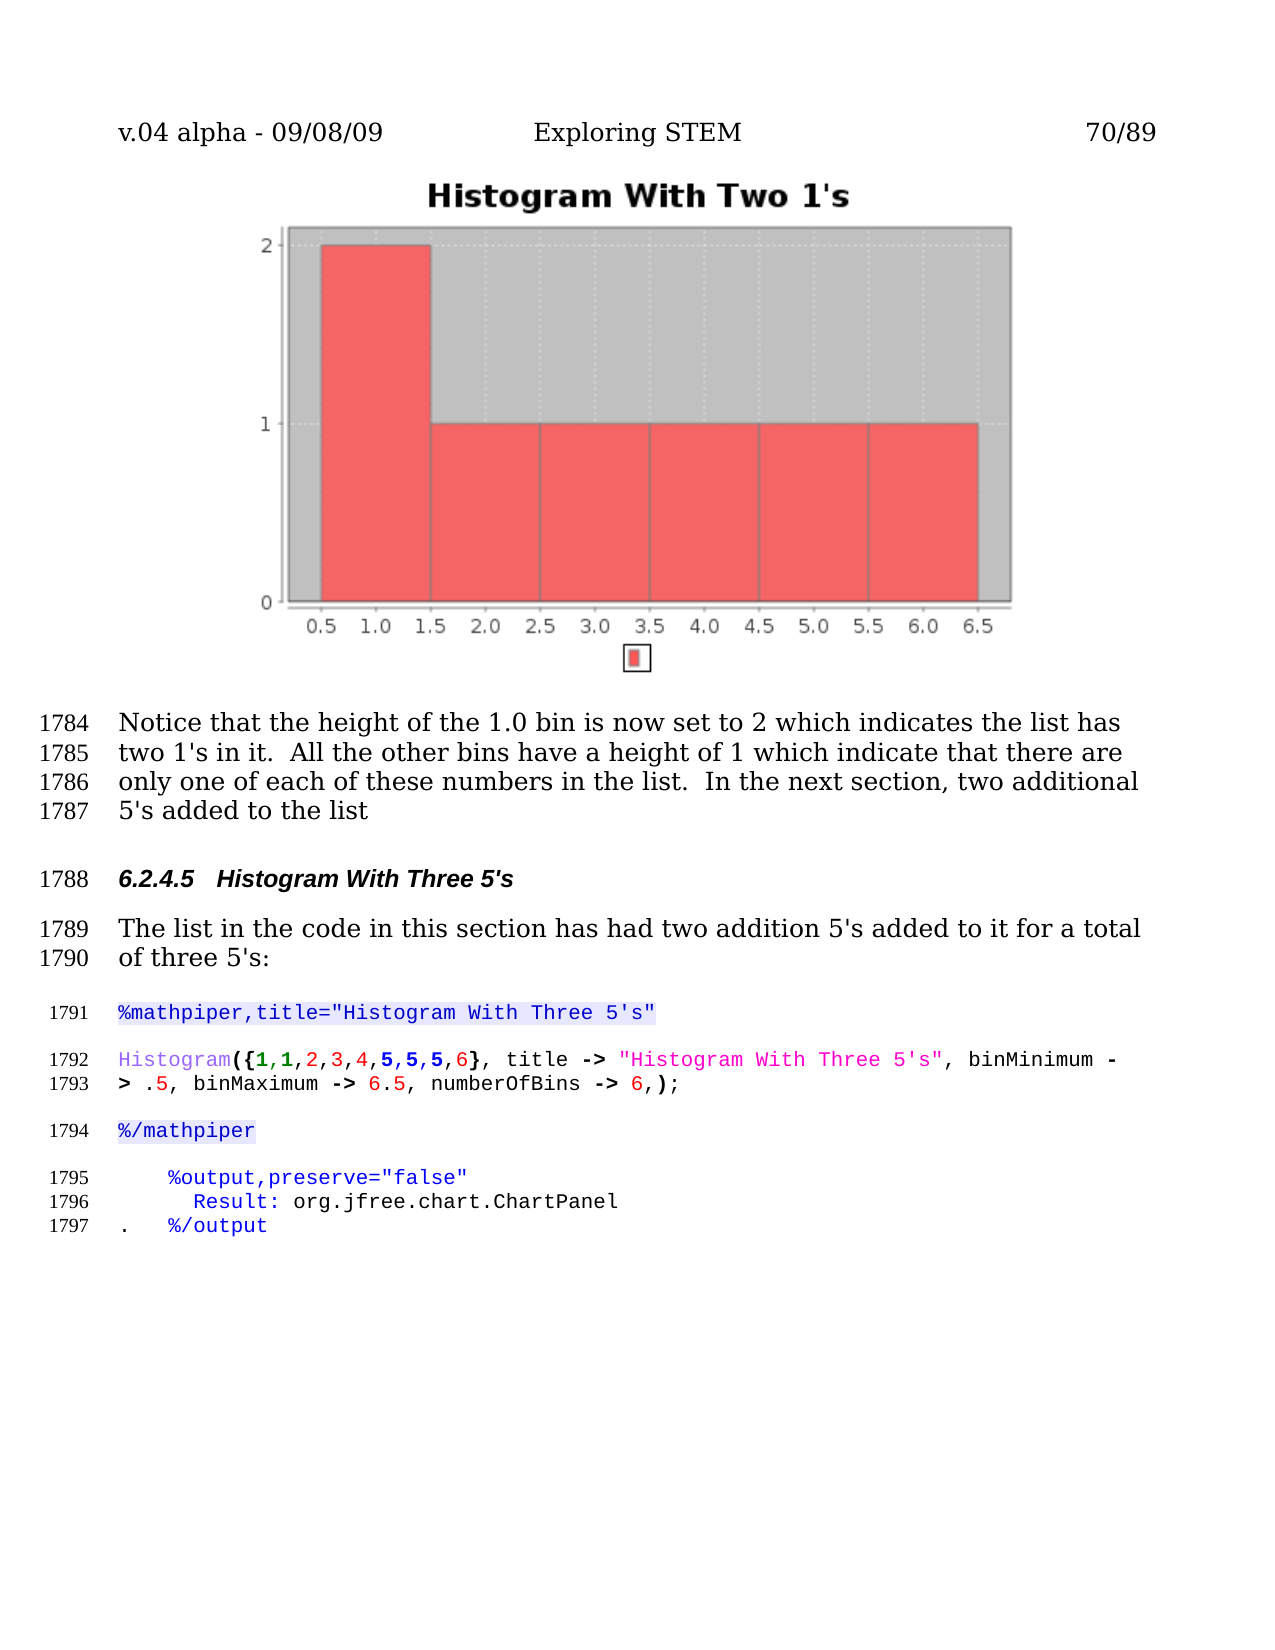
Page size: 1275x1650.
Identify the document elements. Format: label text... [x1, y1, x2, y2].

text %mathpiper,title="Histogram With Three 5's" [118, 1002, 1157, 1025]
subtitle Histogram With Three 5's [118, 864, 1157, 893]
text Notice that the height of the 1.0 bin is now set to 2 which indicates the list has two 1's in it. All the other bins have a height of 1 which indicate that there are only one of each of these numbers in the list. In the next section, two additional 5's added to the list [118, 708, 1157, 825]
text . %/output [118, 1214, 1157, 1238]
text The list in the code in this section has had two addition 5's added to it for a total of three 5's: [118, 914, 1157, 972]
text Result: org.jfree.chart.ChartPanel [118, 1191, 1157, 1214]
text %/mathpiper [118, 1120, 1157, 1144]
text %output,preserve="false" [118, 1167, 1157, 1191]
picture [245, 176, 1030, 674]
text Histogram({1,1,2,3,4,5,5,5,6}, title -> "Histogram With Three 5's", binMinimum -> .5, binMaximum -> 6.5, numberOfBins -> 6,); [118, 1049, 1157, 1096]
